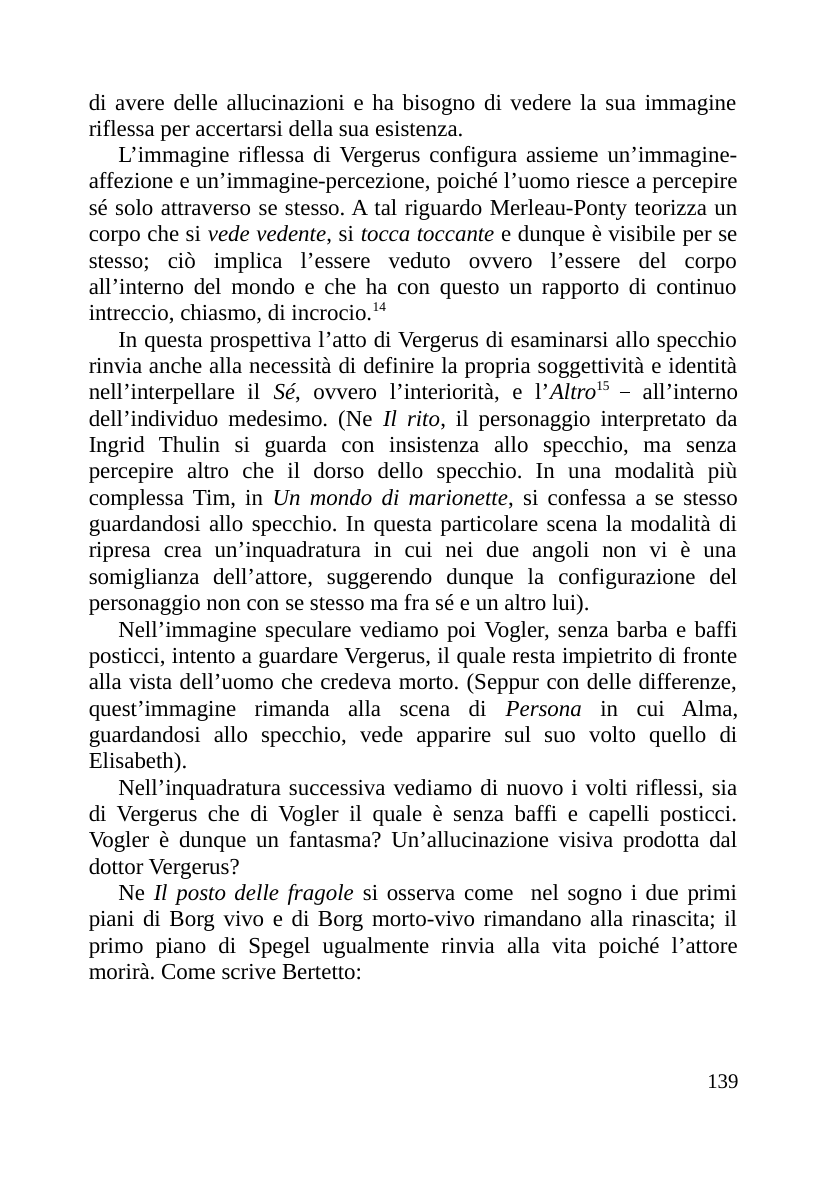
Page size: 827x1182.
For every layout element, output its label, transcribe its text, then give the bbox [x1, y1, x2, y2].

text Ne Il posto delle fragole si osserva come nel sogno i due primi piani di Borg vivo e di Borg morto-vivo rimandano alla rinascita; il primo piano di Spegel ugualmente rinvia alla vita poiché l’attore morirà. Come scrive Bertetto: [88, 879, 738, 984]
text In questa prospettiva l’atto di Vergerus di esaminarsi allo specchio rinvia anche alla necessità di definire la propria soggettività e identità nell’interpellare il Sé, ovvero l’interiorità, e l’Altro15 all’interno dell’individuo medesimo. (Ne Il rito, il personaggio interpretato da Ingrid Thulin si guarda con insistenza allo specchio, ma senza percepire altro che il dorso dello specchio. In una modalità più complessa Tim, in Un mondo di marionette, si confessa a se stesso guardandosi allo specchio. In questa particolare scena la modalità di ripresa crea un’inquadratura in cui nei due angoli non vi è una somiglianza dell’attore, suggerendo dunque la configurazione del personaggio non con se stesso ma fra sé e un altro lui). [88, 326, 738, 616]
text Nell’immagine speculare vediamo poi Vogler, senza barba e baffi posticci, intento a guardare Vergerus, il quale resta impietrito di fronte alla vista dell’uomo che credeva morto. (Seppur con delle differenze, quest’immagine rimanda alla scena di Persona in cui Alma, guardandosi allo specchio, vede apparire sul suo volto quello di Elisabeth). [88, 616, 738, 774]
text di avere delle allucinazioni e ha bisogno di vedere la sua immagine riflessa per accertarsi della sua esistenza. [88, 88, 738, 141]
text L’immagine riflessa di Vergerus configura assieme un’immagine-affezione e un’immagine-percezione, poiché l’uomo riesce a percepire sé solo attraverso se stesso. A tal riguardo Merleau-Ponty teorizza un corpo che si vede vedente, si tocca toccante e dunque è visibile per se stesso; ciò implica l’essere veduto ovvero l’essere del corpo all’interno del mondo e che ha con questo un rapporto di continuo intreccio, chiasmo, di incrocio.14 [88, 141, 738, 326]
text Nell’inquadratura successiva vediamo di nuovo i volti riflessi, sia di Vergerus che di Vogler il quale è senza baffi e capelli posticci. Vogler è dunque un fantasma? Un’allucinazione visiva prodotta dal dottor Vergerus? [88, 774, 738, 879]
